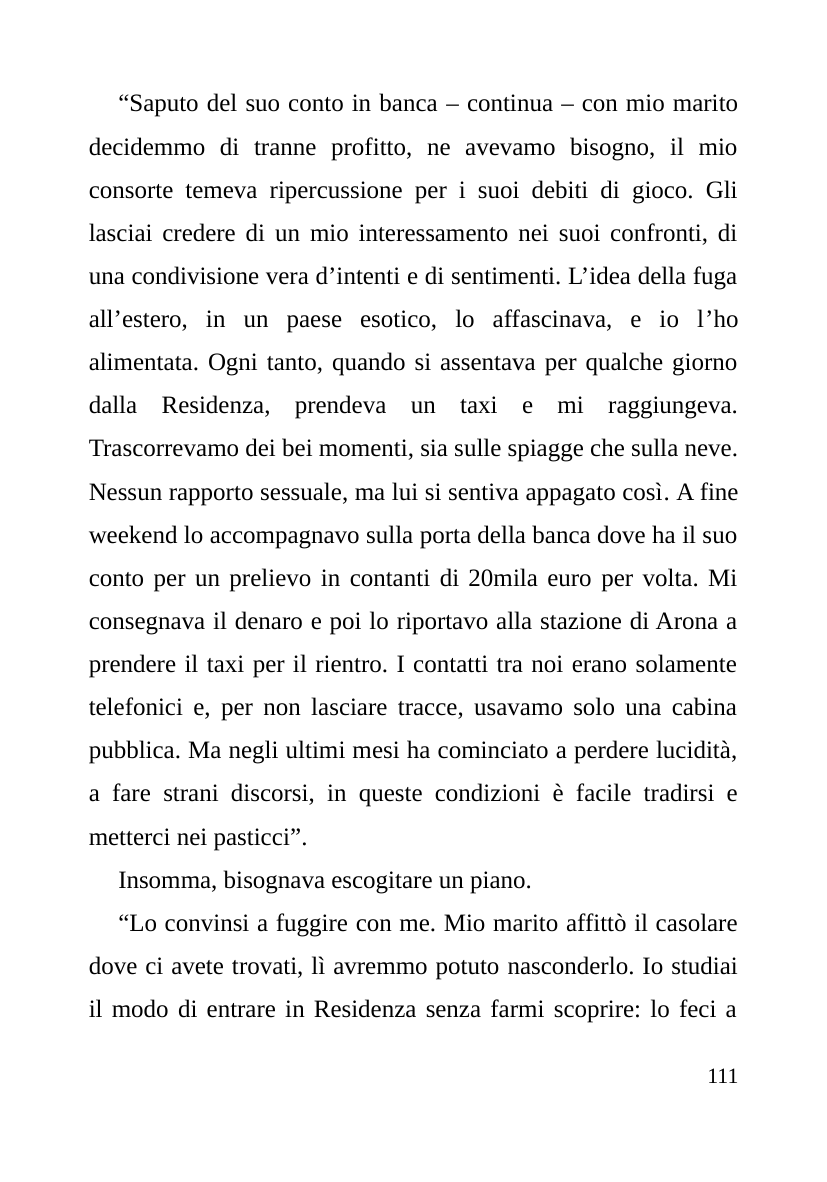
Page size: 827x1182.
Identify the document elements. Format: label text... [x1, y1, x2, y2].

text “Saputo del suo conto in banca ‒ continua ‒ con mio marito decidemmo di tranne profitto, ne avevamo bisogno, il mio consorte temeva ripercussione per i suoi debiti di gioco. Gli lasciai credere di un mio interessamento nei suoi confronti, di una condivisione vera d’intenti e di sentimenti. L’idea della fuga all’estero, in un paese esotico, lo affascinava, e io l’ho alimentata. Ogni tanto, quando si assentava per qualche giorno dalla Residenza, prendeva un taxi e mi raggiungeva. Trascorrevamo dei bei momenti, sia sulle spiagge che sulla neve. Nessun rapporto sessuale, ma lui si sentiva appagato così. A fine weekend lo accompagnavo sulla porta della banca dove ha il suo conto per un prelievo in contanti di 20mila euro per volta. Mi consegnava il denaro e poi lo riportavo alla stazione di Arona a prendere il taxi per il rientro. I contatti tra noi erano solamente telefonici e, per non lasciare tracce, usavamo solo una cabina pubblica. Ma negli ultimi mesi ha cominciato a perdere lucidità, a fare strani discorsi, in queste condizioni è facile tradirsi e metterci nei pasticci”. [88, 88, 738, 850]
text “Lo convinsi a fuggire con me. Mio marito affittò il casolare dove ci avete trovati, lì avremmo potuto nasconderlo. Io studiai il modo di entrare in Residenza senza farmi scoprire: lo feci a [88, 908, 738, 1023]
text Insomma, bisognava escogitare un piano. [88, 865, 738, 893]
